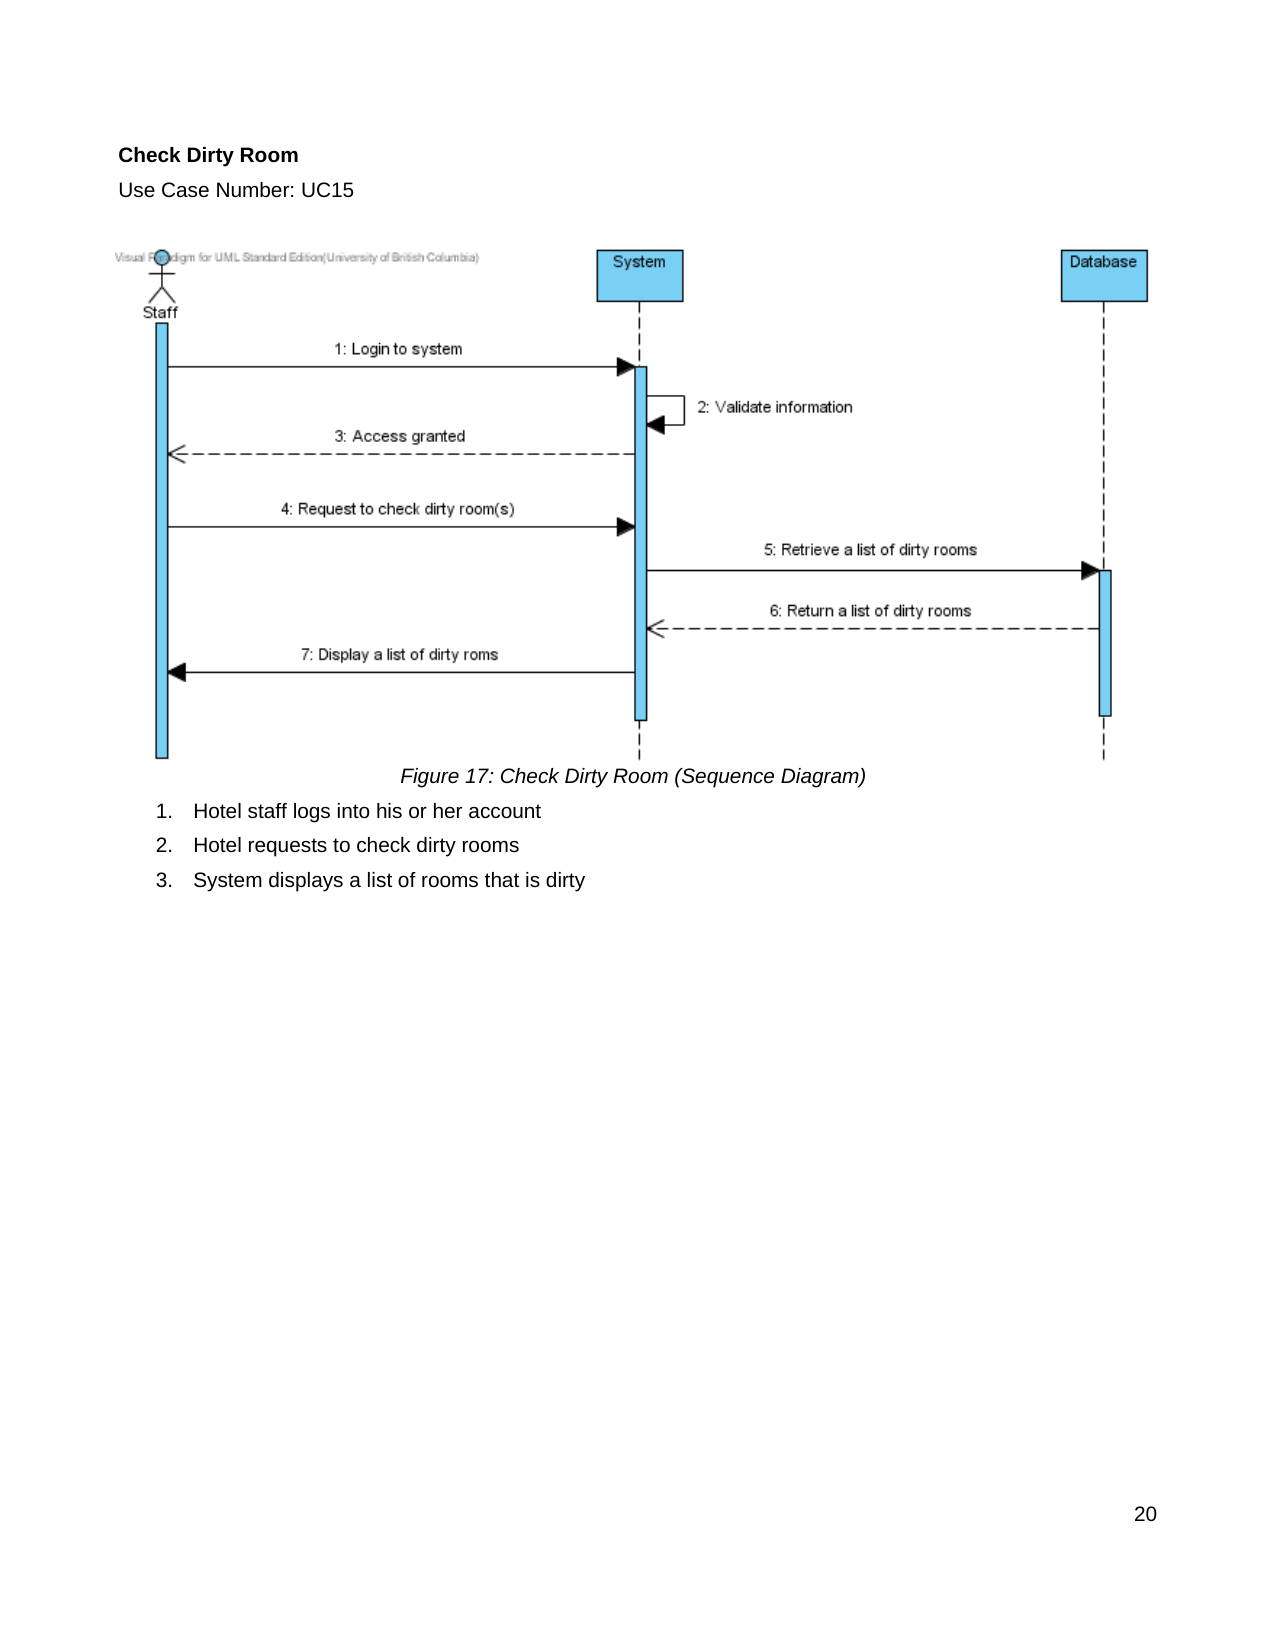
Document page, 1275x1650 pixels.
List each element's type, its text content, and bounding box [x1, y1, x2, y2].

text Use Case Number: UC15 [118, 179, 1157, 202]
list Figure 17: Check Dirty Room (Sequence Diagram) [115, 765, 1154, 788]
list System displays a list of rooms that is dirty [156, 869, 1157, 892]
list Hotel requests to check dirty rooms [156, 834, 1157, 857]
subtitle Check Dirty Room [118, 143, 1157, 166]
list Hotel staff logs into his or her account [115, 214, 1157, 822]
picture [115, 248, 1154, 765]
